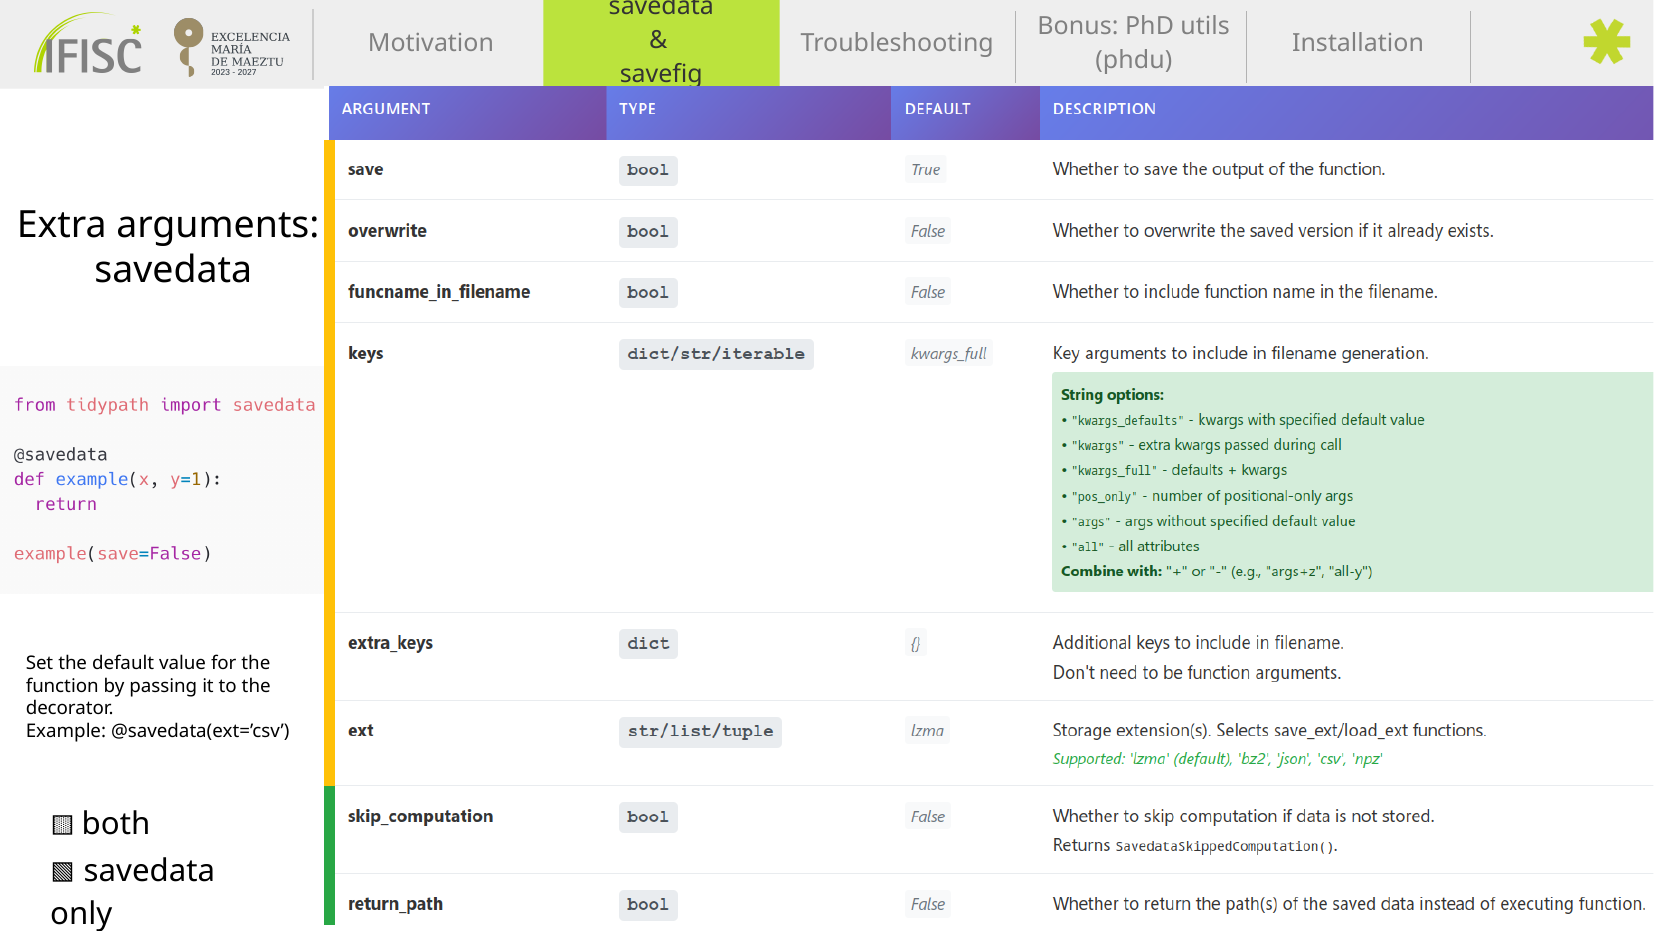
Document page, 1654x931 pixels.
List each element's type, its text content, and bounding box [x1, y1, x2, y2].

text_box Troubleshooting [785, 0, 1010, 83]
text_box Installation [1246, 0, 1471, 83]
text_box Motivation [319, 0, 544, 92]
text_box Extra arguments: savedata [0, 192, 323, 298]
picture [0, 85, 1654, 925]
picture [29, 9, 148, 76]
text_box Bonus: PhD utils (phdu) [1021, 0, 1246, 83]
text_box 🟨 both [35, 793, 284, 845]
picture [174, 18, 290, 77]
text_box savedata & savefig [544, 0, 780, 85]
text_box 🟩 savedata only [35, 845, 284, 892]
picture [1582, 17, 1631, 65]
text_box Set the default value for the function by passing it to the decorator. Example: @savedata(ext=’csv’) [10, 643, 342, 727]
